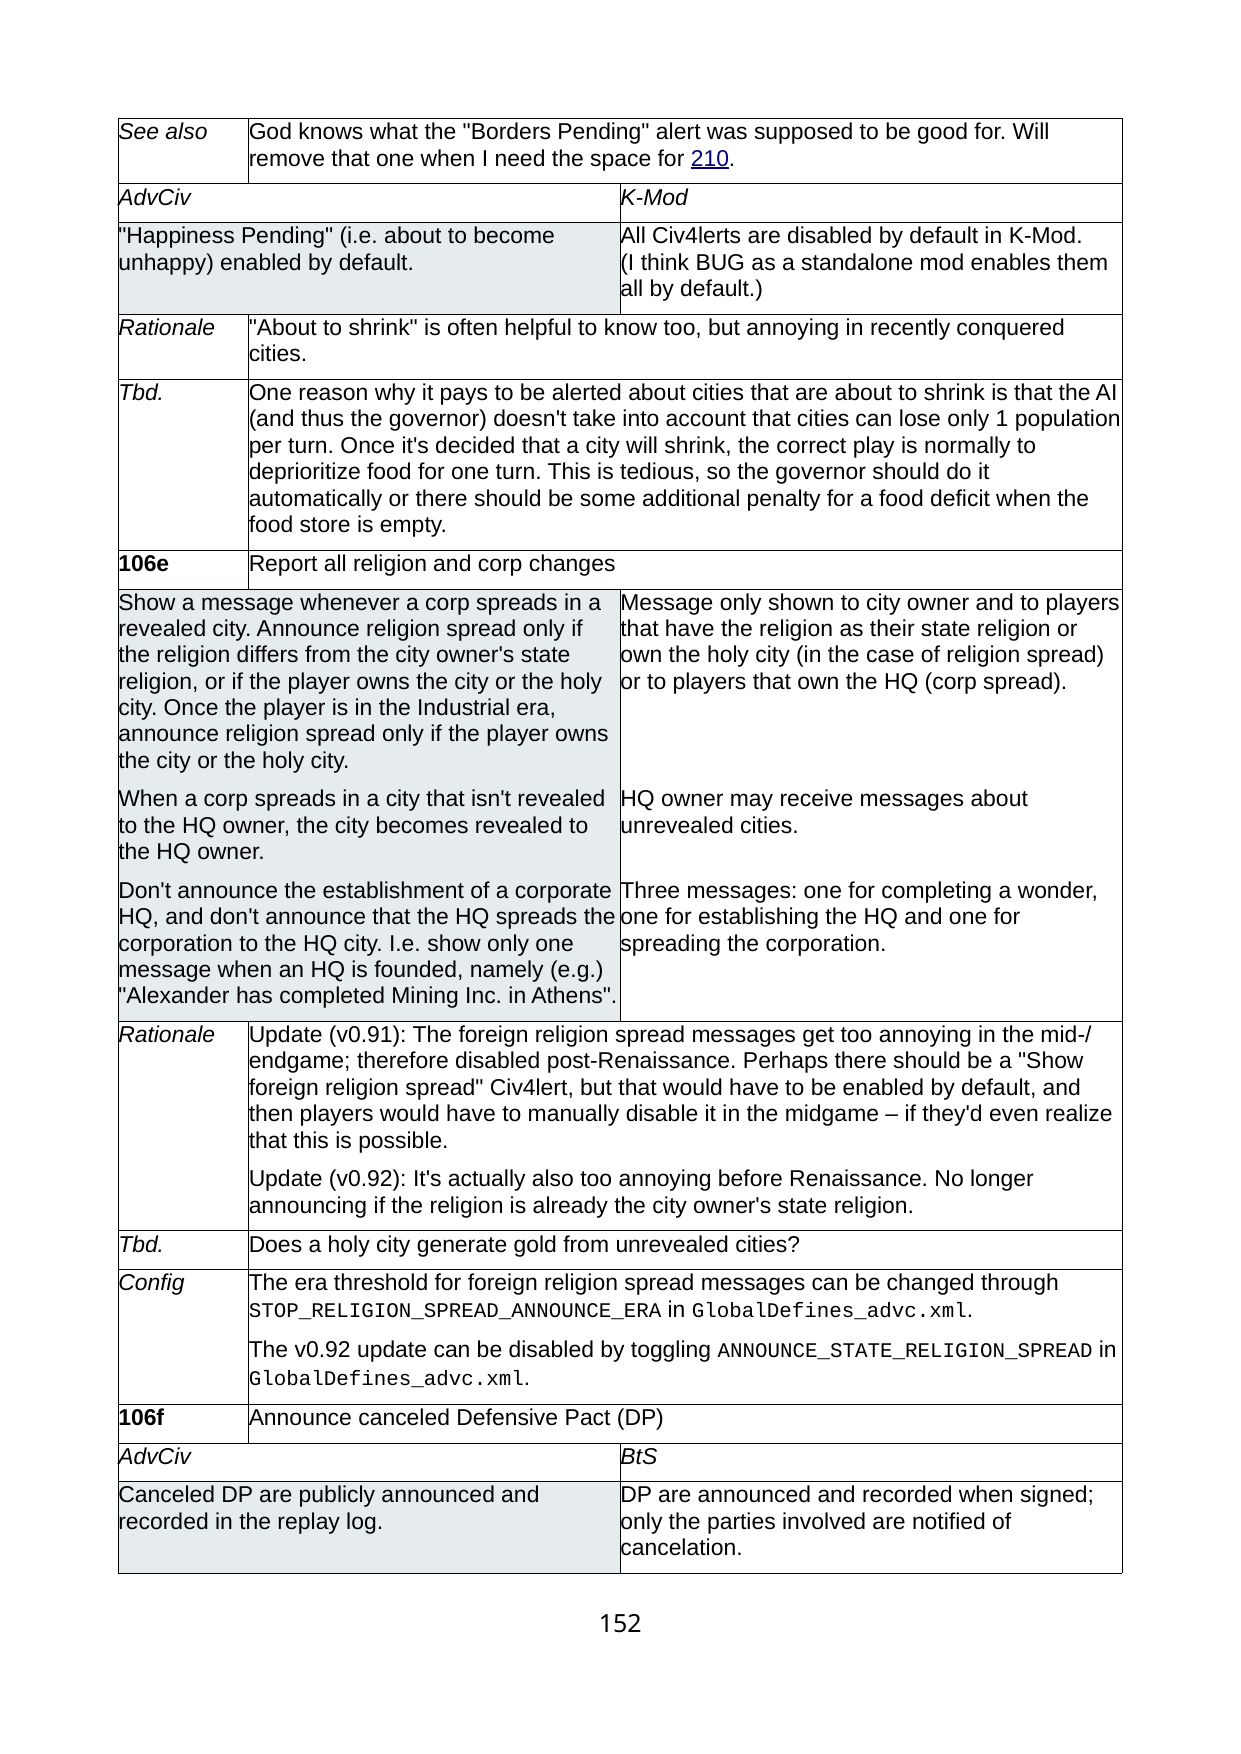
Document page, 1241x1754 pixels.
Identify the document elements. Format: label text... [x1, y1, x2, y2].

table_cell See also [119, 119, 248, 183]
table_cell 106e [119, 551, 248, 588]
table_cell K-Mod [621, 184, 1122, 222]
table_cell AdvCiv [119, 184, 620, 222]
table_cell AdvCiv [119, 1444, 620, 1481]
table_cell "About to shrink" is often helpful to know too, but annoying in recently conquered cities. [249, 315, 1122, 379]
table_cell God knows what the "Borders Pending" alert was supposed to be good for. Will remove that one when I need the space for 210. [249, 119, 1122, 183]
table_cell Message only shown to city owner and to players that have the religion as their state religion or own the holy city (in the case of religion spread) or to players that own the HQ (corp spread). HQ owner may receive messages about unrevealed cities. Three messages: one for completing a wonder, one for establishing the HQ and one for spreading the corporation. [621, 590, 1122, 1021]
table_cell One reason why it pays to be alerted about cities that are about to shrink is that the AI (and thus the governor) doesn't take into account that cities can lose only 1 population per turn. Once it's decided that a city will shrink, the correct play is normally to deprioritize food for one turn. This is tedious, so the governor should do it automatically or there should be some additional penalty for a food deficit when the food store is empty. [249, 380, 1122, 549]
table_cell BtS [621, 1444, 1122, 1481]
table_cell Does a holy city generate gold from unrevealed cities? [249, 1231, 1122, 1269]
table_cell Config [119, 1270, 248, 1404]
table_cell Tbd. [119, 380, 248, 549]
table_cell Announce canceled Defensive Pact (DP) [249, 1405, 1122, 1442]
table_cell 106f [119, 1405, 248, 1442]
table_cell Report all religion and corp changes [249, 551, 1122, 588]
table_cell Tbd. [119, 1231, 248, 1269]
table_cell Rationale [119, 1022, 248, 1230]
table_cell All Civ4lerts are disabled by default in K-Mod. (I think BUG as a standalone mod enables them all by default.) [621, 223, 1122, 314]
table_cell Canceled DP are publicly announced and recorded in the replay log. [119, 1482, 620, 1573]
table_cell Update (v0.91): The foreign religion spread messages get too annoying in the mid-/ endgame; therefore disabled post-Renaissance. Perhaps there should be a "Show foreign religion spread" Civ4lert, but that would have to be enabled by default, and then players would have to manually disable it in the midgame – if they'd even realize that this is possible. Update (v0.92): It's actually also too annoying before Renaissance. No longer announcing if the religion is already the city owner's state religion. [249, 1022, 1122, 1230]
table_cell DP are announced and recorded when signed; only the parties involved are notified of cancelation. [621, 1482, 1122, 1573]
table_cell Rationale [119, 315, 248, 379]
table_cell Show a message whenever a corp spreads in a revealed city. Announce religion spread only if the religion differs from the city owner's state religion, or if the player owns the city or the holy city. Once the player is in the Industrial era, announce religion spread only if the player owns the city or the holy city. When a corp spreads in a city that isn't revealed to the HQ owner, the city becomes revealed to the HQ owner. Don't announce the establishment of a corporate HQ, and don't announce that the HQ spreads the corporation to the HQ city. I.e. show only one message when an HQ is founded, namely (e.g.) "Alexander has completed Mining Inc. in Athens". [119, 590, 620, 1021]
table_cell The era threshold for foreign religion spread messages can be changed through STOP_RELIGION_SPREAD_ANNOUNCE_ERA in GlobalDefines_advc.xml. The v0.92 update can be disabled by toggling ANNOUNCE_STATE_RELIGION_SPREAD in GlobalDefines_advc.xml. [249, 1270, 1122, 1404]
table_cell "Happiness Pending" (i.e. about to become unhappy) enabled by default. [119, 223, 620, 314]
